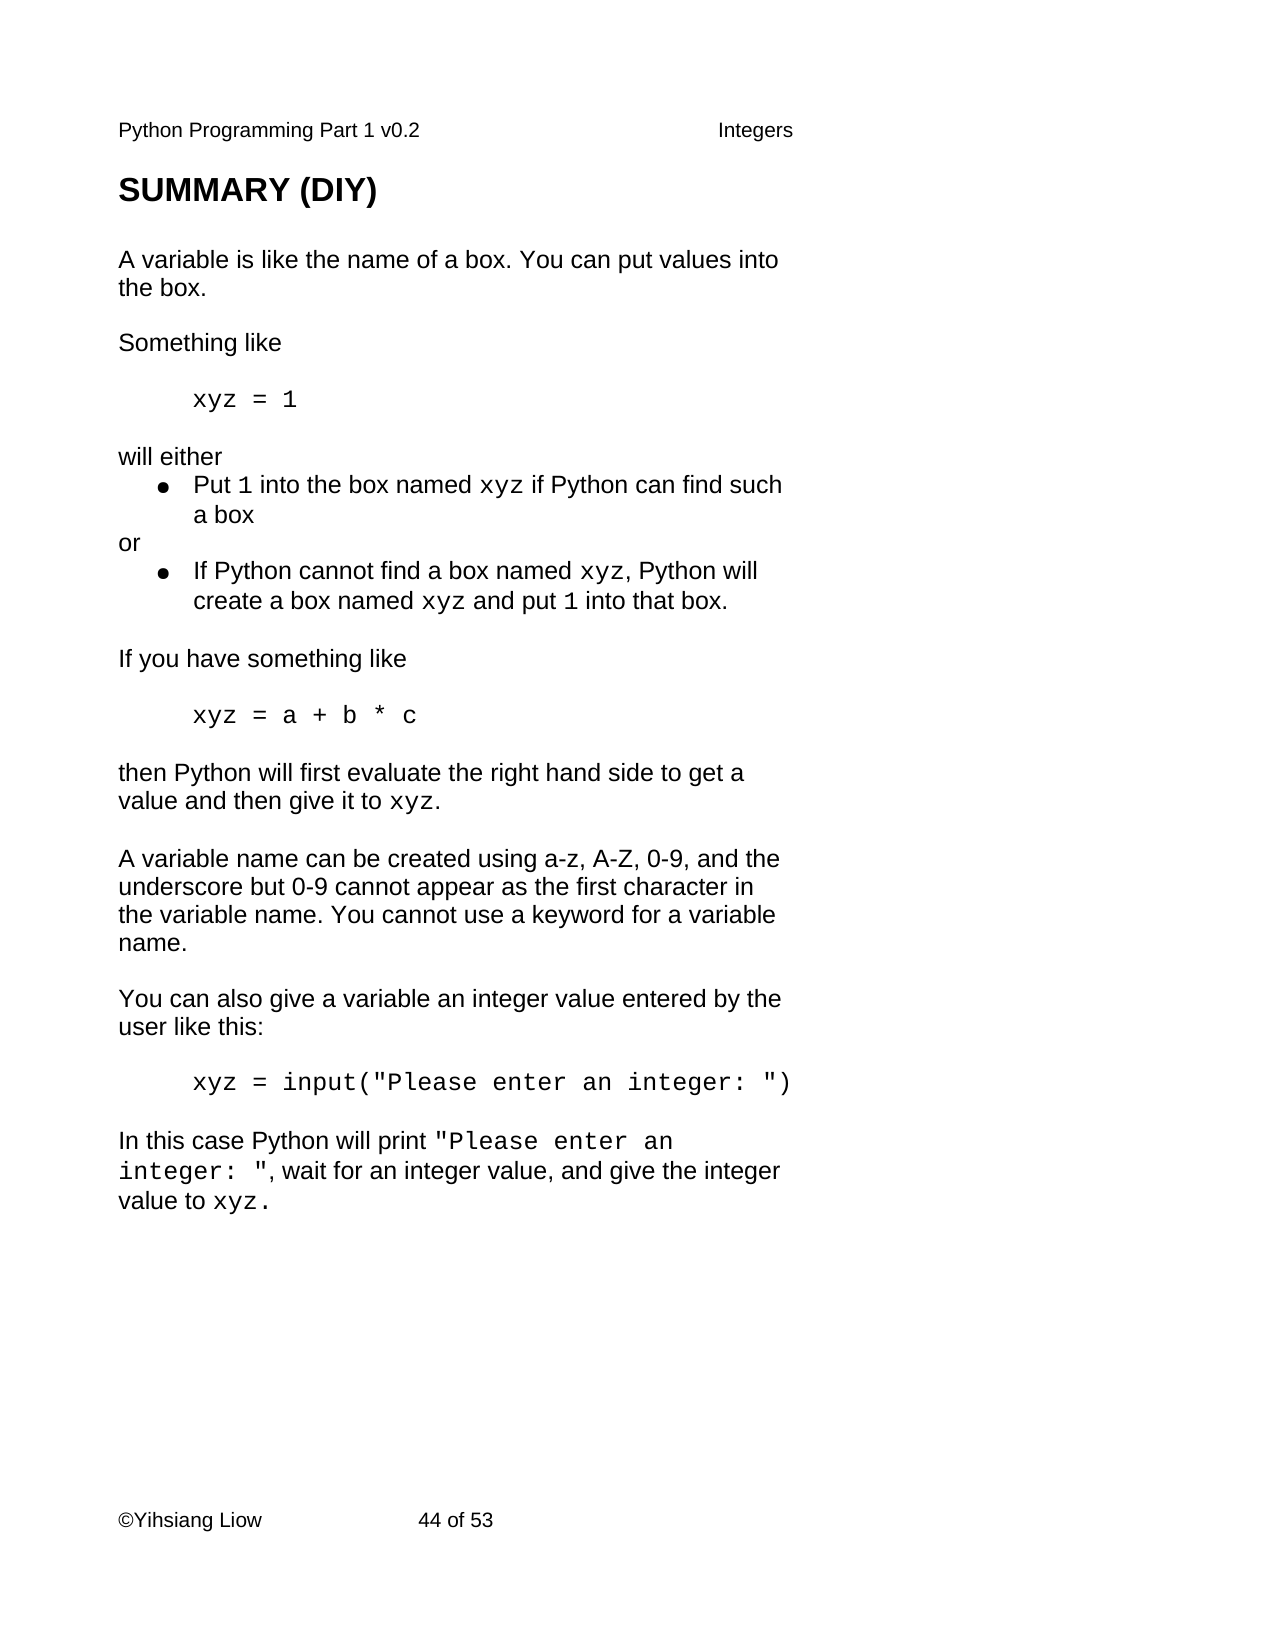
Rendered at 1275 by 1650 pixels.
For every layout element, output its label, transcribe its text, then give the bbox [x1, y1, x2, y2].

text In this case Python will print "Please enter an integer: ", wait for an integer value, and give the integer value to xyz. [118, 1127, 793, 1217]
text xyz = a + b * c [118, 701, 793, 731]
text Something like [118, 329, 793, 357]
list If Python cannot find a box named xyz, Python will create a box named xyz and put 1 into that box. [156, 557, 793, 617]
text xyz = input("Please enter an integer: ") [118, 1068, 793, 1098]
text A variable is like the name of a box. You can put values into the box. [118, 245, 793, 301]
list Put 1 into the box named xyz if Python can find such a box [156, 471, 793, 529]
text A variable name can be created using a-z, A-Z, 0-9, and the underscore but 0-9 cannot appear as the first character in the variable name. You cannot use a keyword for a variable name. [118, 845, 793, 956]
text will either [118, 443, 793, 471]
text xyz = 1 [118, 385, 793, 415]
text then Python will first evaluate the right hand side to get a value and then give it to xyz. [118, 759, 793, 817]
text You can also give a variable an integer value entered by the user like this: [118, 984, 793, 1040]
text If you have something like [118, 645, 793, 673]
text SUMMARY (DIY) [118, 171, 793, 208]
text or [118, 529, 793, 557]
